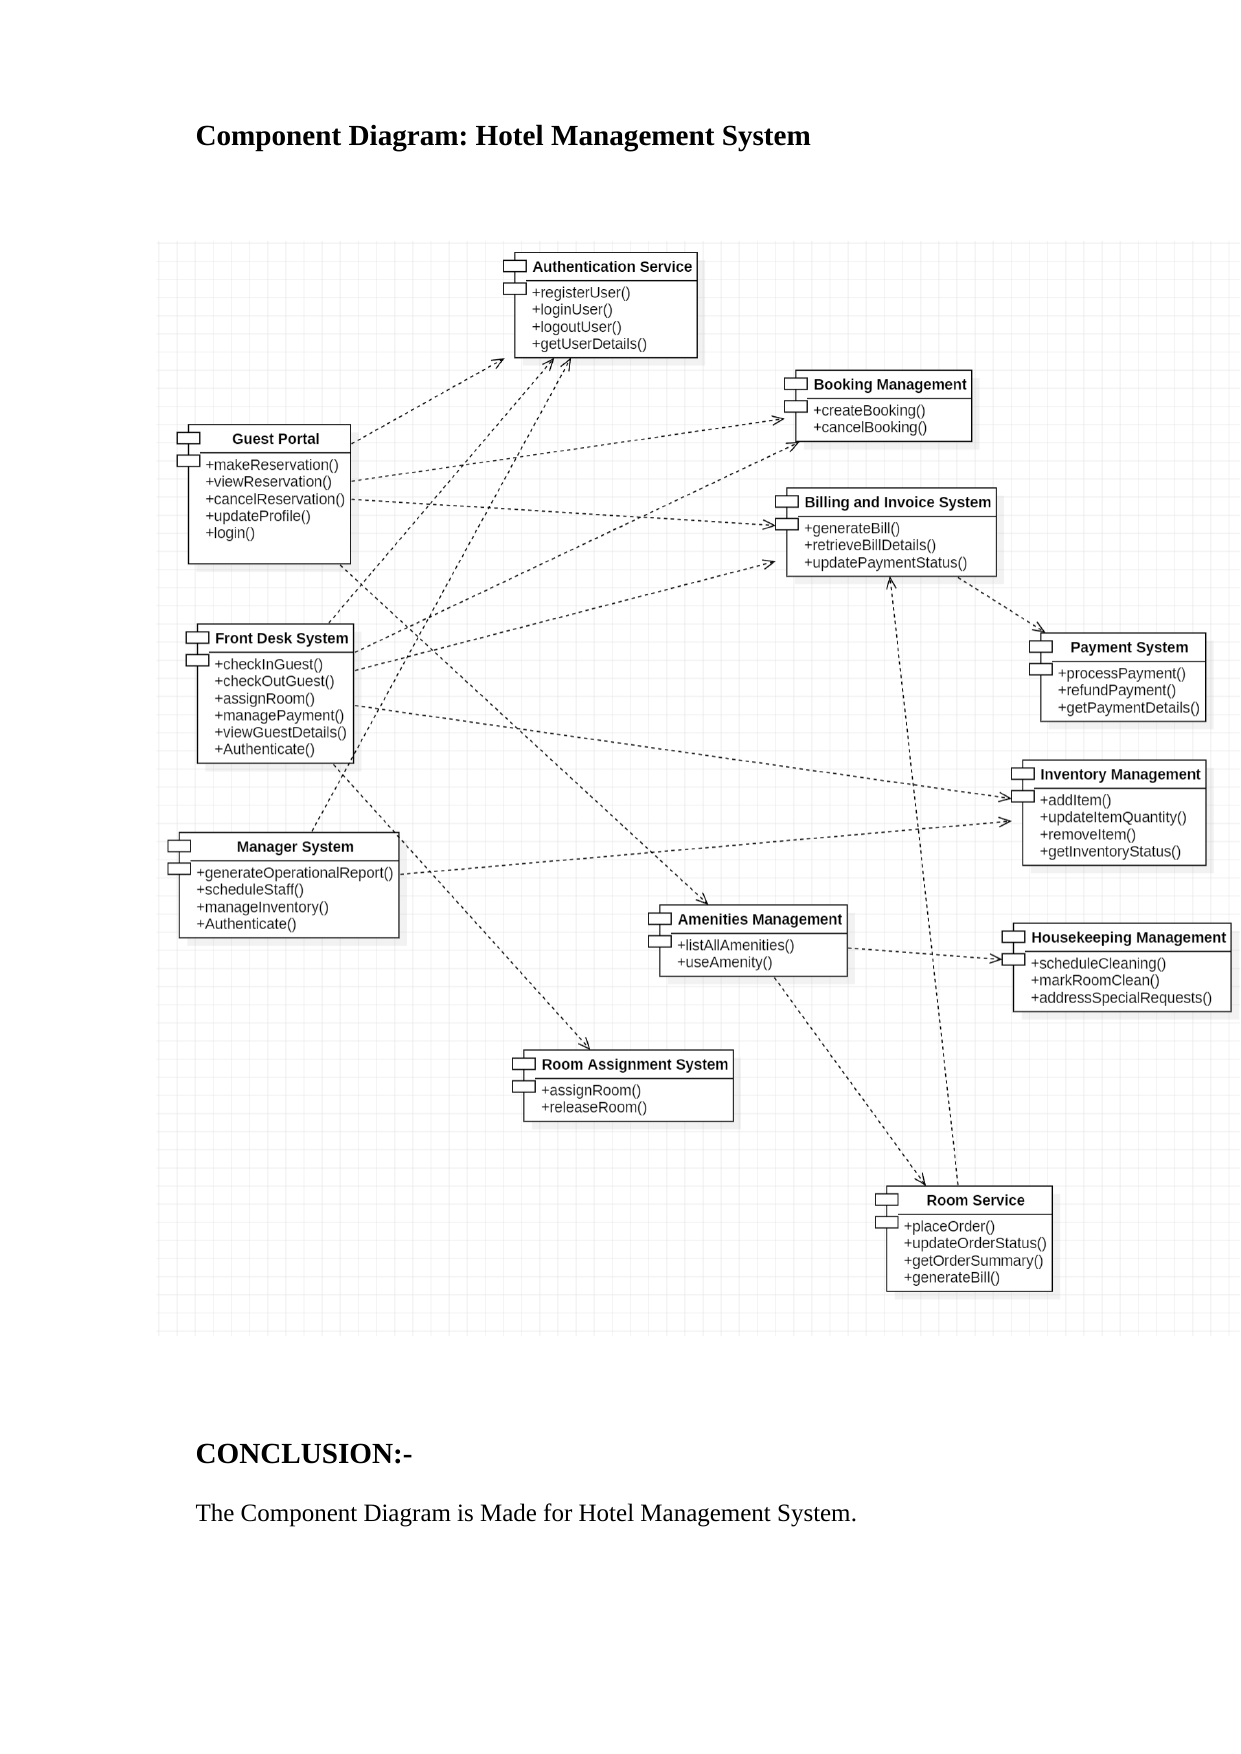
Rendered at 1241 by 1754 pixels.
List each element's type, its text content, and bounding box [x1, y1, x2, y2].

picture [156, 241, 1241, 1336]
text The Component Diagram is Made for Hotel Management System. [195, 1498, 1123, 1527]
text Component Diagram: Hotel Management System [195, 118, 1123, 152]
text CONCLUSION:- [195, 1436, 1123, 1470]
